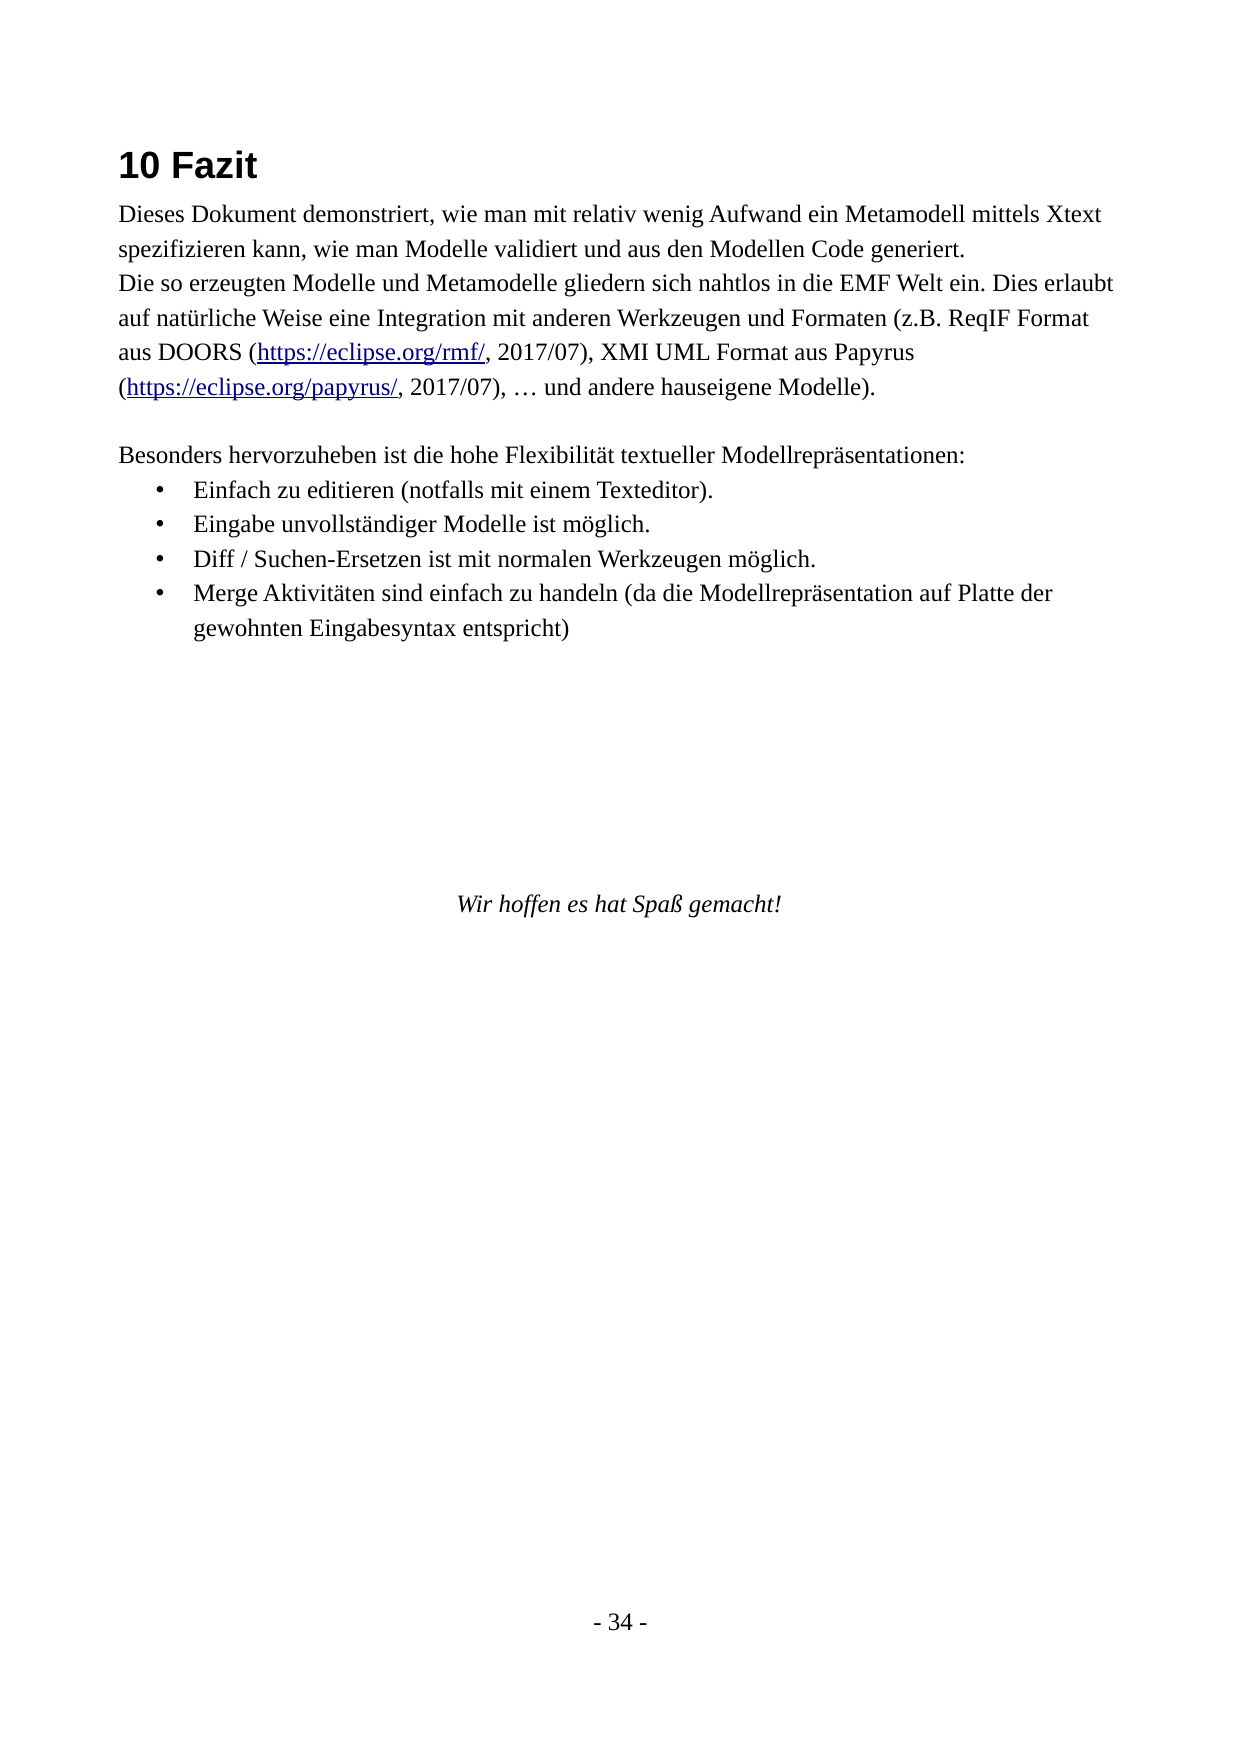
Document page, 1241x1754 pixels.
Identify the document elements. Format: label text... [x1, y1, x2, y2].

text Dieses Dokument demonstriert, wie man mit relativ wenig Aufwand ein Metamodell mittels Xtext spezifizieren kann, wie man Modelle validiert und aus den Modellen Code generiert. [118, 199, 1122, 262]
text Besonders hervorzuheben ist die hohe Flexibilität textueller Modellrepräsentationen: [118, 441, 1122, 469]
list Einfach zu editieren (notfalls mit einem Texteditor). [156, 475, 1122, 504]
text Die so erzeugten Modelle und Metamodelle gliedern sich nahtlos in die EMF Welt ein. Dies erlaubt auf natürliche Weise eine Integration mit anderen Werkzeugen und Formaten (z.B. ReqIF Format aus DOORS (https://eclipse.org/rmf/, 2017/07), XMI UML Format aus Papyrus (https://eclipse.org/papyrus/, 2017/07), … und andere hauseigene Modelle). [118, 268, 1122, 400]
subtitle Fazit [118, 143, 1122, 187]
list Eingabe unvollständiger Modelle ist möglich. [156, 509, 1122, 538]
text Wir hoffen es hat Spaß gemacht! [118, 889, 1122, 918]
list Merge Aktivitäten sind einfach zu handeln (da die Modellrepräsentation auf Platte der gewohnten Eingabesyntax entspricht) [156, 578, 1122, 642]
list Diff / Suchen-Ersetzen ist mit normalen Werkzeugen möglich. [156, 544, 1122, 573]
